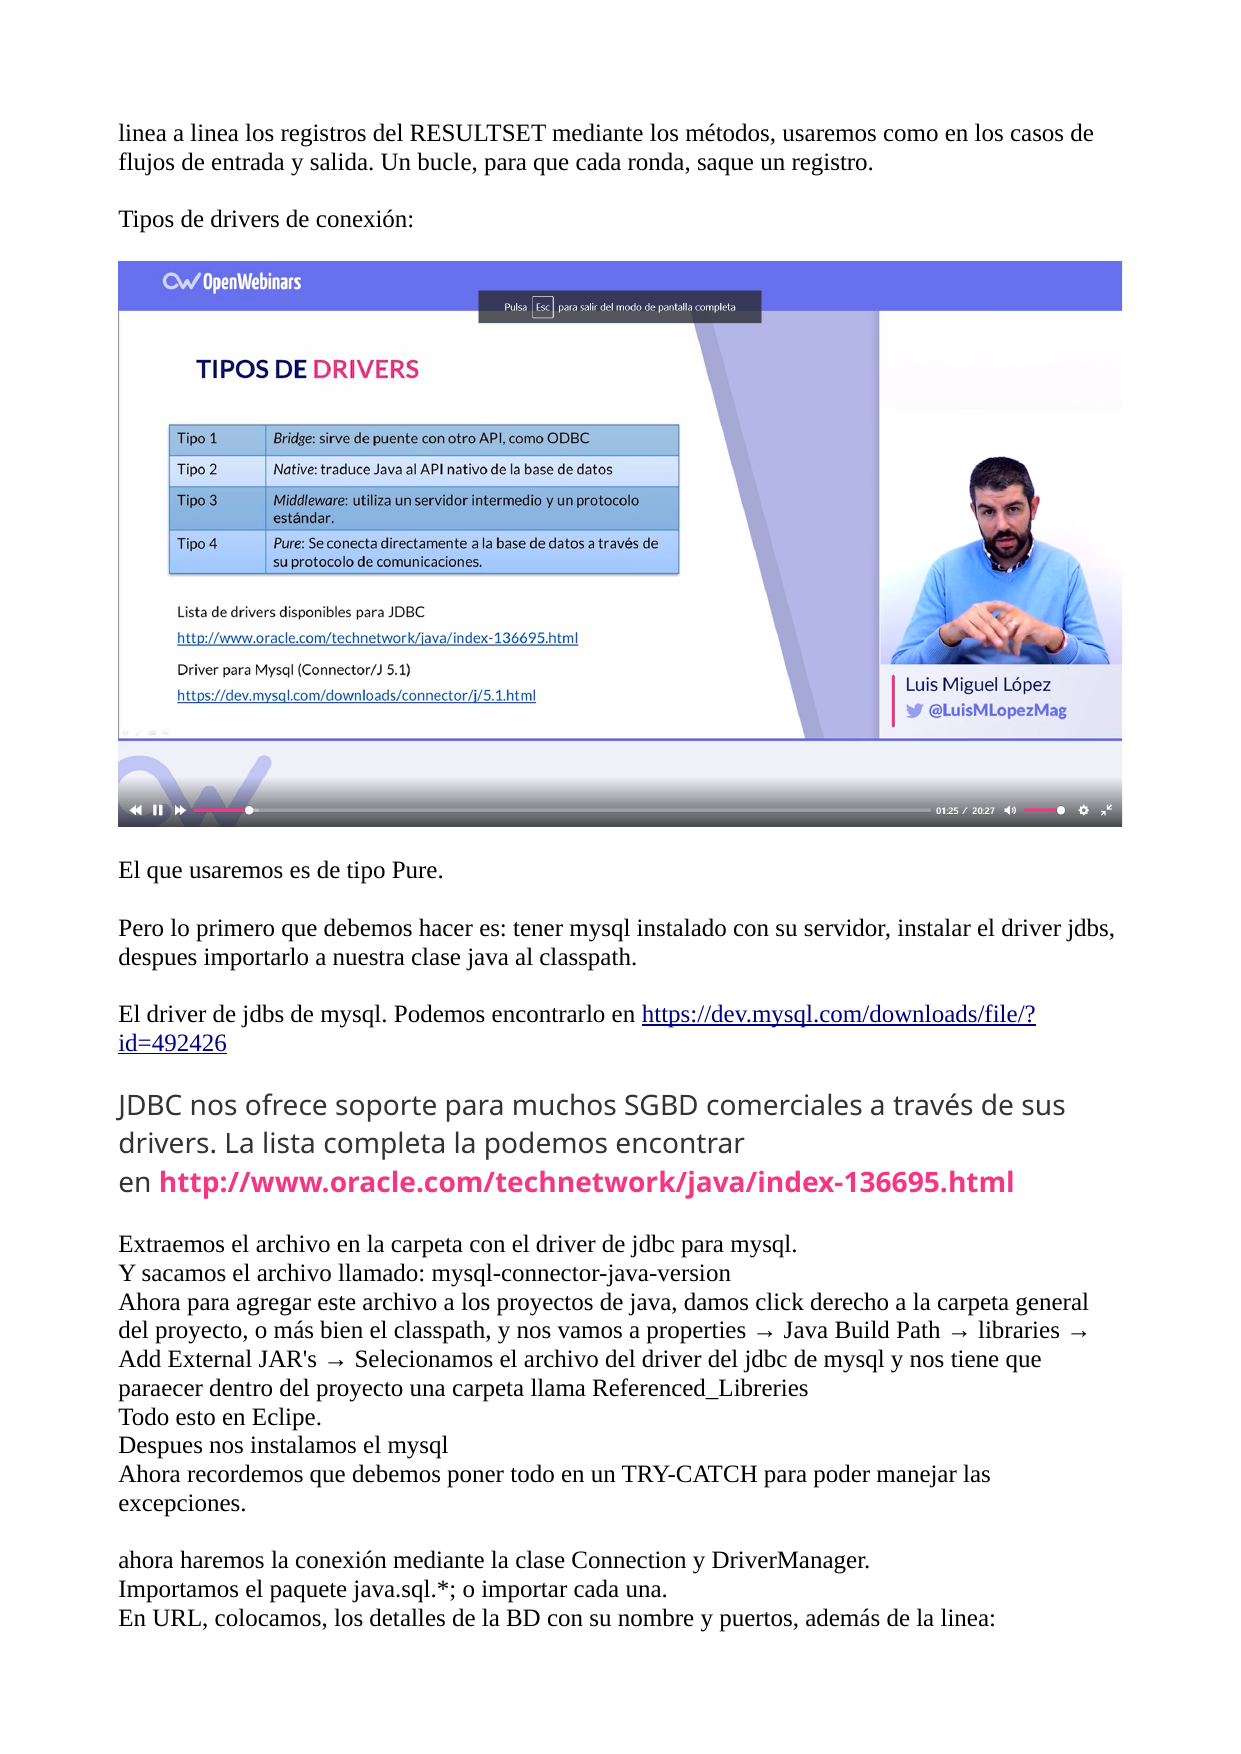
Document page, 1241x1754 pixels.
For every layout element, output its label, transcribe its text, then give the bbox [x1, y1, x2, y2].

text En URL, colocamos, los detalles de la BD con su nombre y puertos, además de la linea: [118, 1603, 1122, 1632]
text Extraemos el archivo en la carpeta con el driver de jdbc para mysql. [118, 1229, 1122, 1258]
text Ahora para agregar este archivo a los proyectos de java, damos click derecho a la carpeta general del proyecto, o más bien el classpath, y nos vamos a properties → Java Build Path → libraries → Add External JAR's → Selecionamos el archivo del driver del jdbc de mysql y nos tiene que paraecer dentro del proyecto una carpeta llama Referenced_Libreries [118, 1287, 1122, 1402]
text Pero lo primero que debemos hacer es: tener mysql instalado con su servidor, instalar el driver jdbs, despues importarlo a nuestra clase java al classpath. [118, 913, 1122, 970]
picture [118, 261, 1123, 827]
text Y sacamos el archivo llamado: mysql-connector-java-version [118, 1258, 1122, 1287]
text JDBC nos ofrece soporte para muchos SGBD comerciales a través de sus drivers. La lista completa la podemos encontrar en http://www.oracle.com/technetwork/java/index-136695.html [118, 1085, 1122, 1200]
text linea a linea los registros del RESULTSET mediante los métodos, usaremos como en los casos de flujos de entrada y salida. Un bucle, para que cada ronda, saque un registro. [118, 118, 1122, 176]
text Tipos de drivers de conexión: [118, 204, 1122, 233]
text El que usaremos es de tipo Pure. [118, 855, 1122, 884]
text ahora haremos la conexión mediante la clase Connection y DriverManager. [118, 1545, 1122, 1574]
text El driver de jdbs de mysql. Podemos encontrarlo en https://dev.mysql.com/downloads/file/?id=492426 [118, 999, 1122, 1057]
text Despues nos instalamos el mysql [118, 1430, 1122, 1459]
text Todo esto en Eclipe. [118, 1402, 1122, 1430]
text Ahora recordemos que debemos poner todo en un TRY-CATCH para poder manejar las excepciones. [118, 1459, 1122, 1517]
text Importamos el paquete java.sql.*; o importar cada una. [118, 1574, 1122, 1603]
